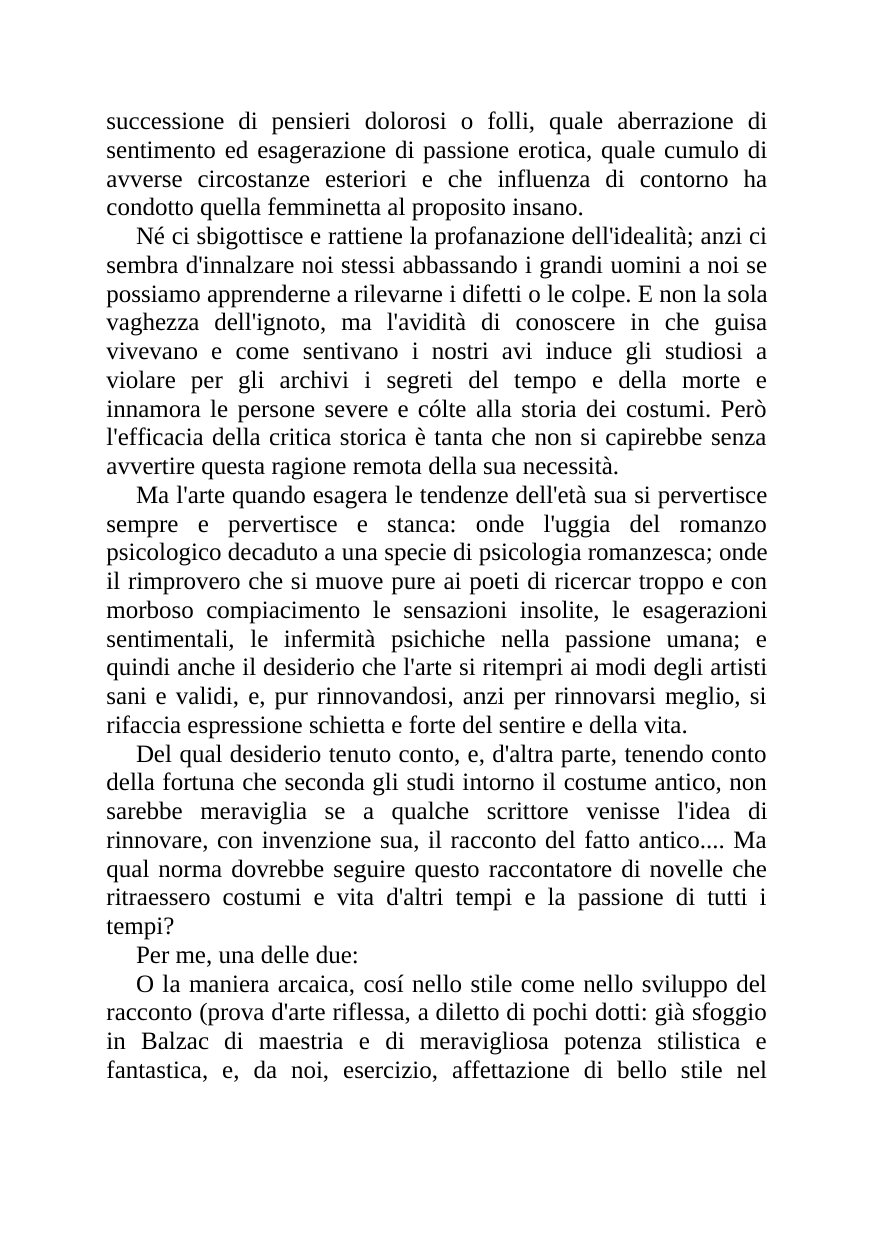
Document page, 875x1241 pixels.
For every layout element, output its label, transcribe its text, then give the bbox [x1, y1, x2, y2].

text Né ci sbigottisce e rattiene la profanazione dell'idealità; anzi ci sembra d'innalzare noi stessi abbassando i grandi uomini a noi se possiamo apprenderne a rilevarne i difetti o le colpe. E non la sola vaghezza dell'ignoto, ma l'avidità di conoscere in che guisa vivevano e come sentivano i nostri avi induce gli studiosi a violare per gli archivi i segreti del tempo e della morte e innamora le persone severe e cólte alla storia dei costumi. Però l'efficacia della critica storica è tanta che non si capirebbe senza avvertire questa ragione remota della sua necessità. [106, 221, 768, 480]
text Per me, una delle due: [106, 940, 768, 969]
text O la maniera arcaica, cosí nello stile come nello sviluppo del racconto (prova d'arte riflessa, a diletto di pochi dotti: già sfoggio in Balzac di maestria e di meravigliosa potenza stilistica e fantastica, e, da noi, esercizio, affettazione di bello stile nel [106, 969, 768, 1084]
text Ma l'arte quando esagera le tendenze dell'età sua si pervertisce sempre e pervertisce e stanca: onde l'uggia del romanzo psicologico decaduto a una specie di psicologia romanzesca; onde il rimprovero che si muove pure ai poeti di ricercar troppo e con morboso compiacimento le sensazioni insolite, le esagerazioni sentimentali, le infermità psichiche nella passione umana; e quindi anche il desiderio che l'arte si ritempri ai modi degli artisti sani e validi, e, pur rinnovandosi, anzi per rinnovarsi meglio, si rifaccia espressione schietta e forte del sentire e della vita. [106, 480, 768, 739]
text Del qual desiderio tenuto conto, e, d'altra parte, tenendo conto della fortuna che seconda gli studi intorno il costume antico, non sarebbe meraviglia se a qualche scrittore venisse l'idea di rinnovare, con invenzione sua, il racconto del fatto antico.... Ma qual norma dovrebbe seguire questo raccontatore di novelle che ritraessero costumi e vita d'altri tempi e la passione di tutti i tempi? [106, 739, 768, 940]
text successione di pensieri dolorosi o folli, quale aberrazione di sentimento ed esagerazione di passione erotica, quale cumulo di avverse circostanze esteriori e che influenza di contorno ha condotto quella femminetta al proposito insano. [106, 106, 768, 221]
